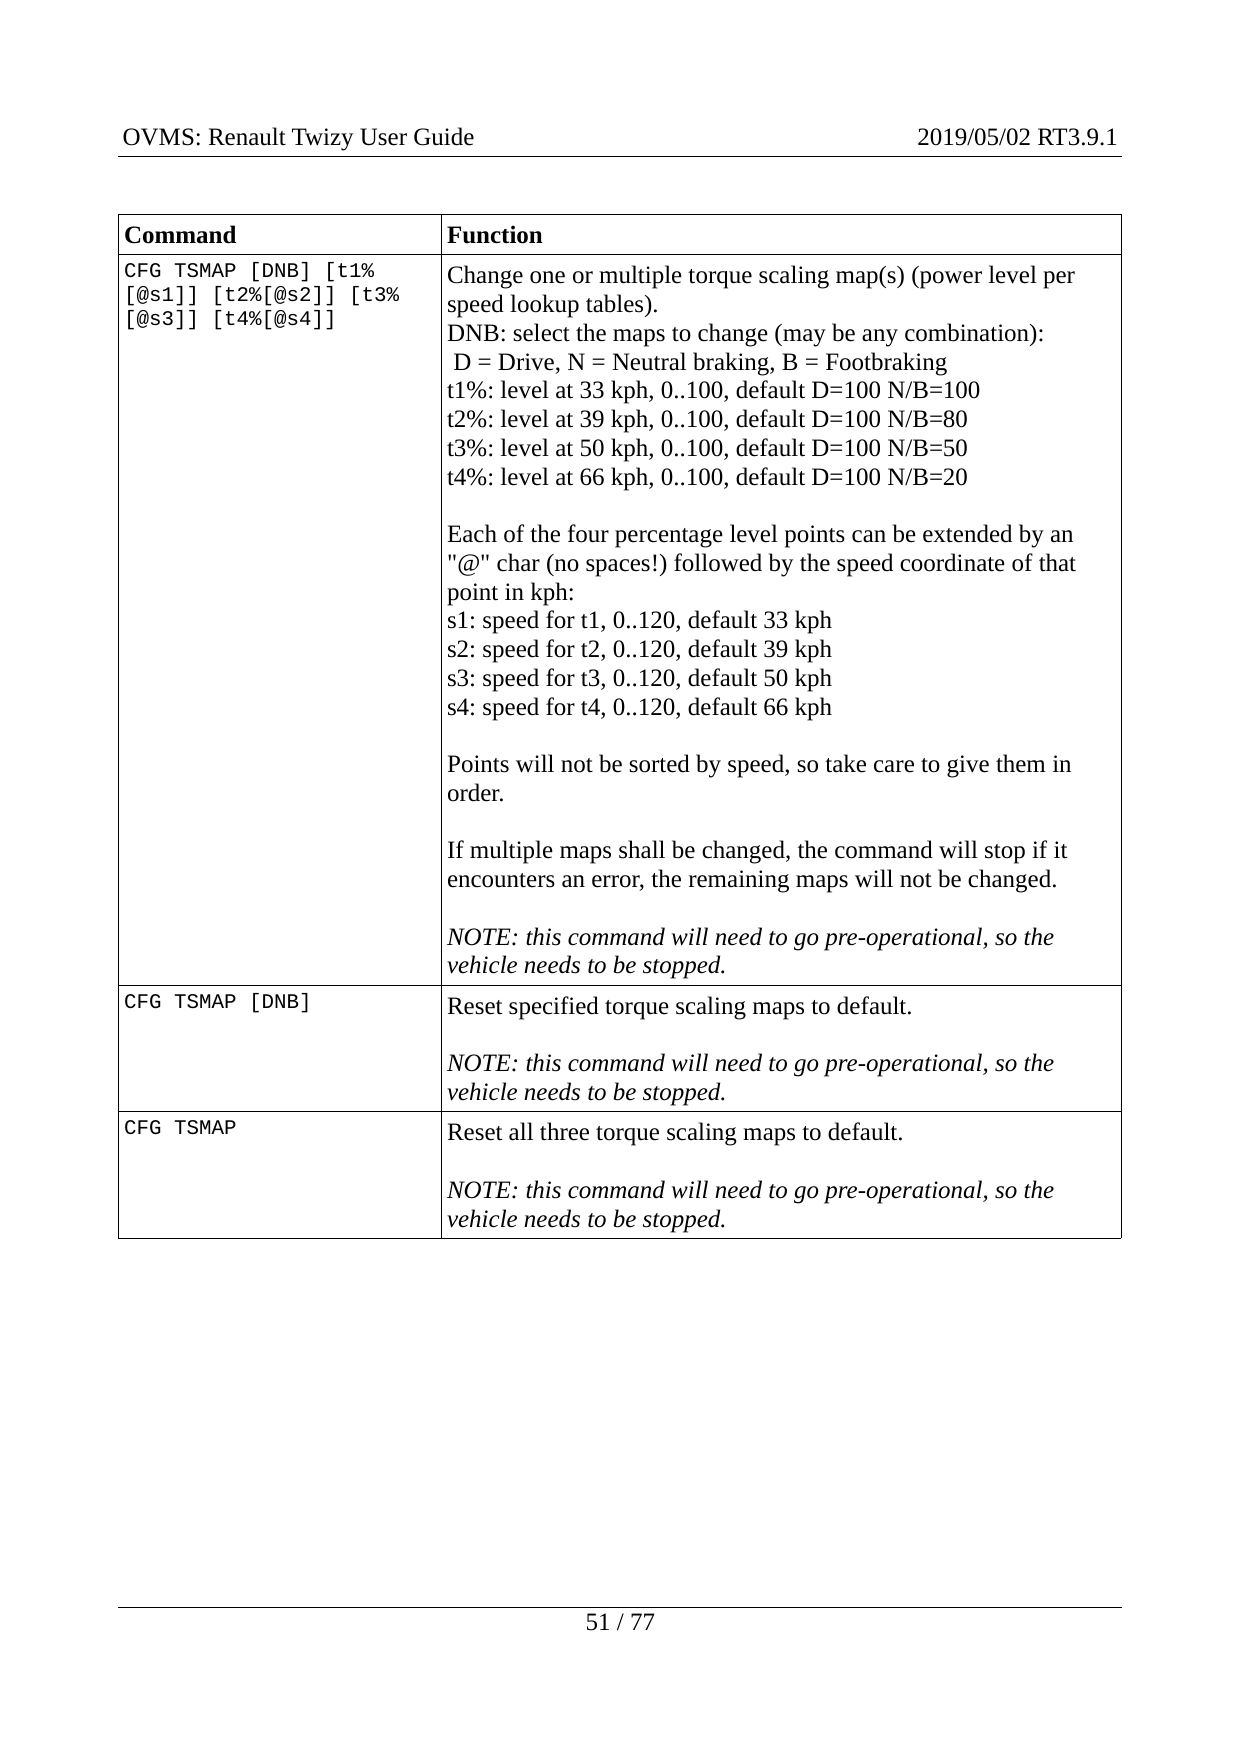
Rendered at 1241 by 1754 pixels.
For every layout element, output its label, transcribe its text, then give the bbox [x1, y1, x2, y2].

table_cell CFG TSMAP [DNB] [t1%[@s1]] [t2%[@s2]] [t3%[@s3]] [t4%[@s4]] [119, 255, 441, 985]
table_cell Change one or multiple torque scaling map(s) (power level per speed lookup tables). DNB: select the maps to change (may be any combination): D = Drive, N = Neutral braking, B = Footbraking t1%: level at 33 kph, 0..100, default D=100 N/B=100 t2%: level at 39 kph, 0..100, default D=100 N/B=80 t3%: level at 50 kph, 0..100, default D=100 N/B=50 t4%: level at 66 kph, 0..100, default D=100 N/B=20 Each of the four percentage level points can be extended by an "@" char (no spaces!) followed by the speed coordinate of that point in kph: s1: speed for t1, 0..120, default 33 kph s2: speed for t2, 0..120, default 39 kph s3: speed for t3, 0..120, default 50 kph s4: speed for t4, 0..120, default 66 kph Points will not be sorted by speed, so take care to give them in order. If multiple maps shall be changed, the command will stop if it encounters an error, the remaining maps will not be changed. NOTE: this command will need to go pre-operational, so the vehicle needs to be stopped. [442, 255, 1121, 985]
table_header Command [119, 215, 441, 254]
table_header Function [442, 215, 1121, 254]
table_cell CFG TSMAP [119, 1112, 441, 1238]
table_cell Reset specified torque scaling maps to default. NOTE: this command will need to go pre-operational, so the vehicle needs to be stopped. [442, 986, 1121, 1111]
table_cell CFG TSMAP [DNB] [119, 986, 441, 1111]
table_cell Reset all three torque scaling maps to default. NOTE: this command will need to go pre-operational, so the vehicle needs to be stopped. [442, 1112, 1121, 1238]
